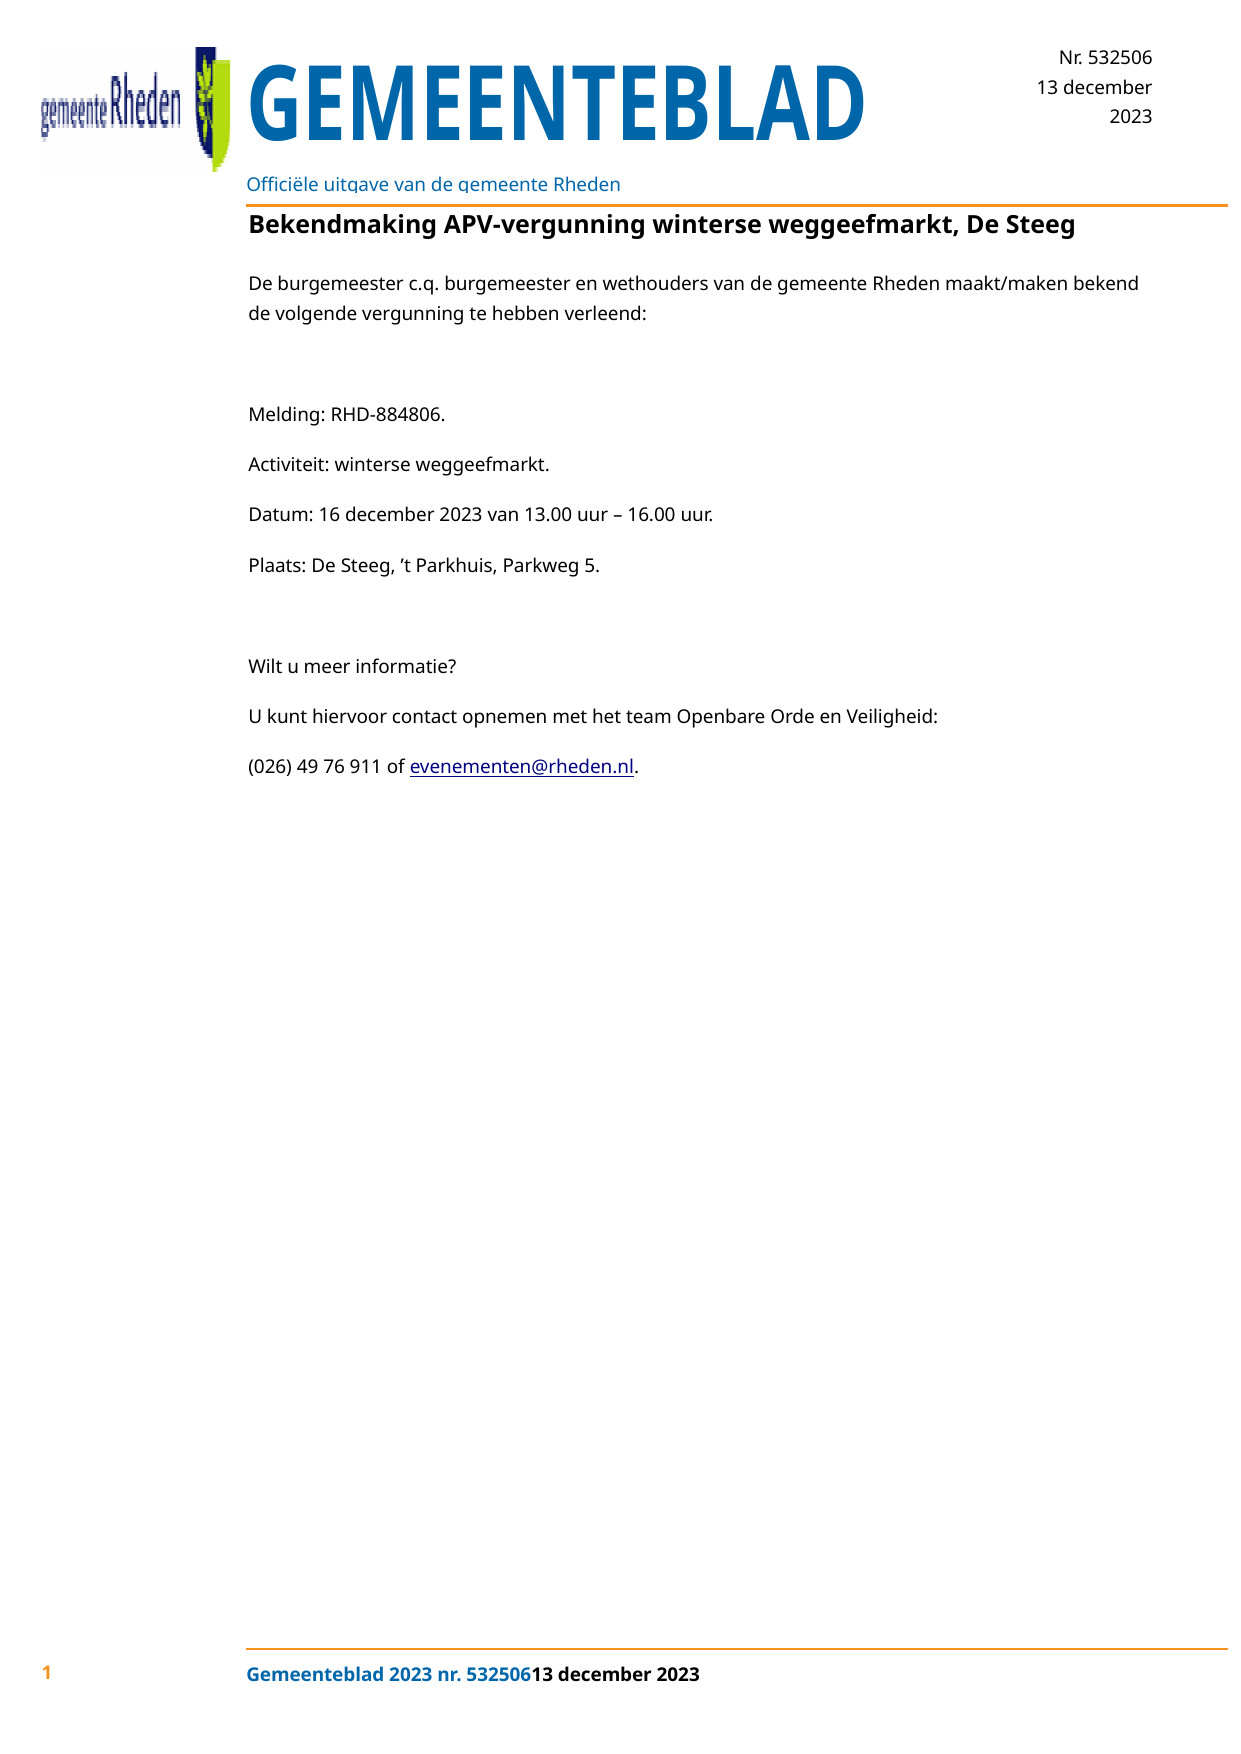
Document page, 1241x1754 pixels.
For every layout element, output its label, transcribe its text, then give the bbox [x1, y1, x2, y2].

text De burgemeester c.q. burgemeester en wethouders van de gemeente Rheden maakt/maken bekend de volgende vergunning te hebben verleend: [248, 270, 1152, 326]
text Melding: RHD-884806. [248, 401, 1152, 426]
text U kunt hiervoor contact opnemen met het team Openbare Orde en Veiligheid: [248, 703, 1152, 729]
picture [41, 47, 231, 172]
text Wilt u meer informatie? [248, 653, 1152, 678]
text Activiteit: winterse weggeefmarkt. [248, 451, 1152, 477]
text (026) 49 76 911 of evenementen@rheden.nl. [248, 754, 1152, 779]
text Bekendmaking APV-vergunning winterse weggeefmarkt, De Steeg [248, 207, 1152, 241]
text Datum: 16 december 2023 van 13.00 uur – 16.00 uur. [248, 502, 1152, 527]
text Plaats: De Steeg, ’t Parkhuis, Parkweg 5. [248, 552, 1152, 578]
